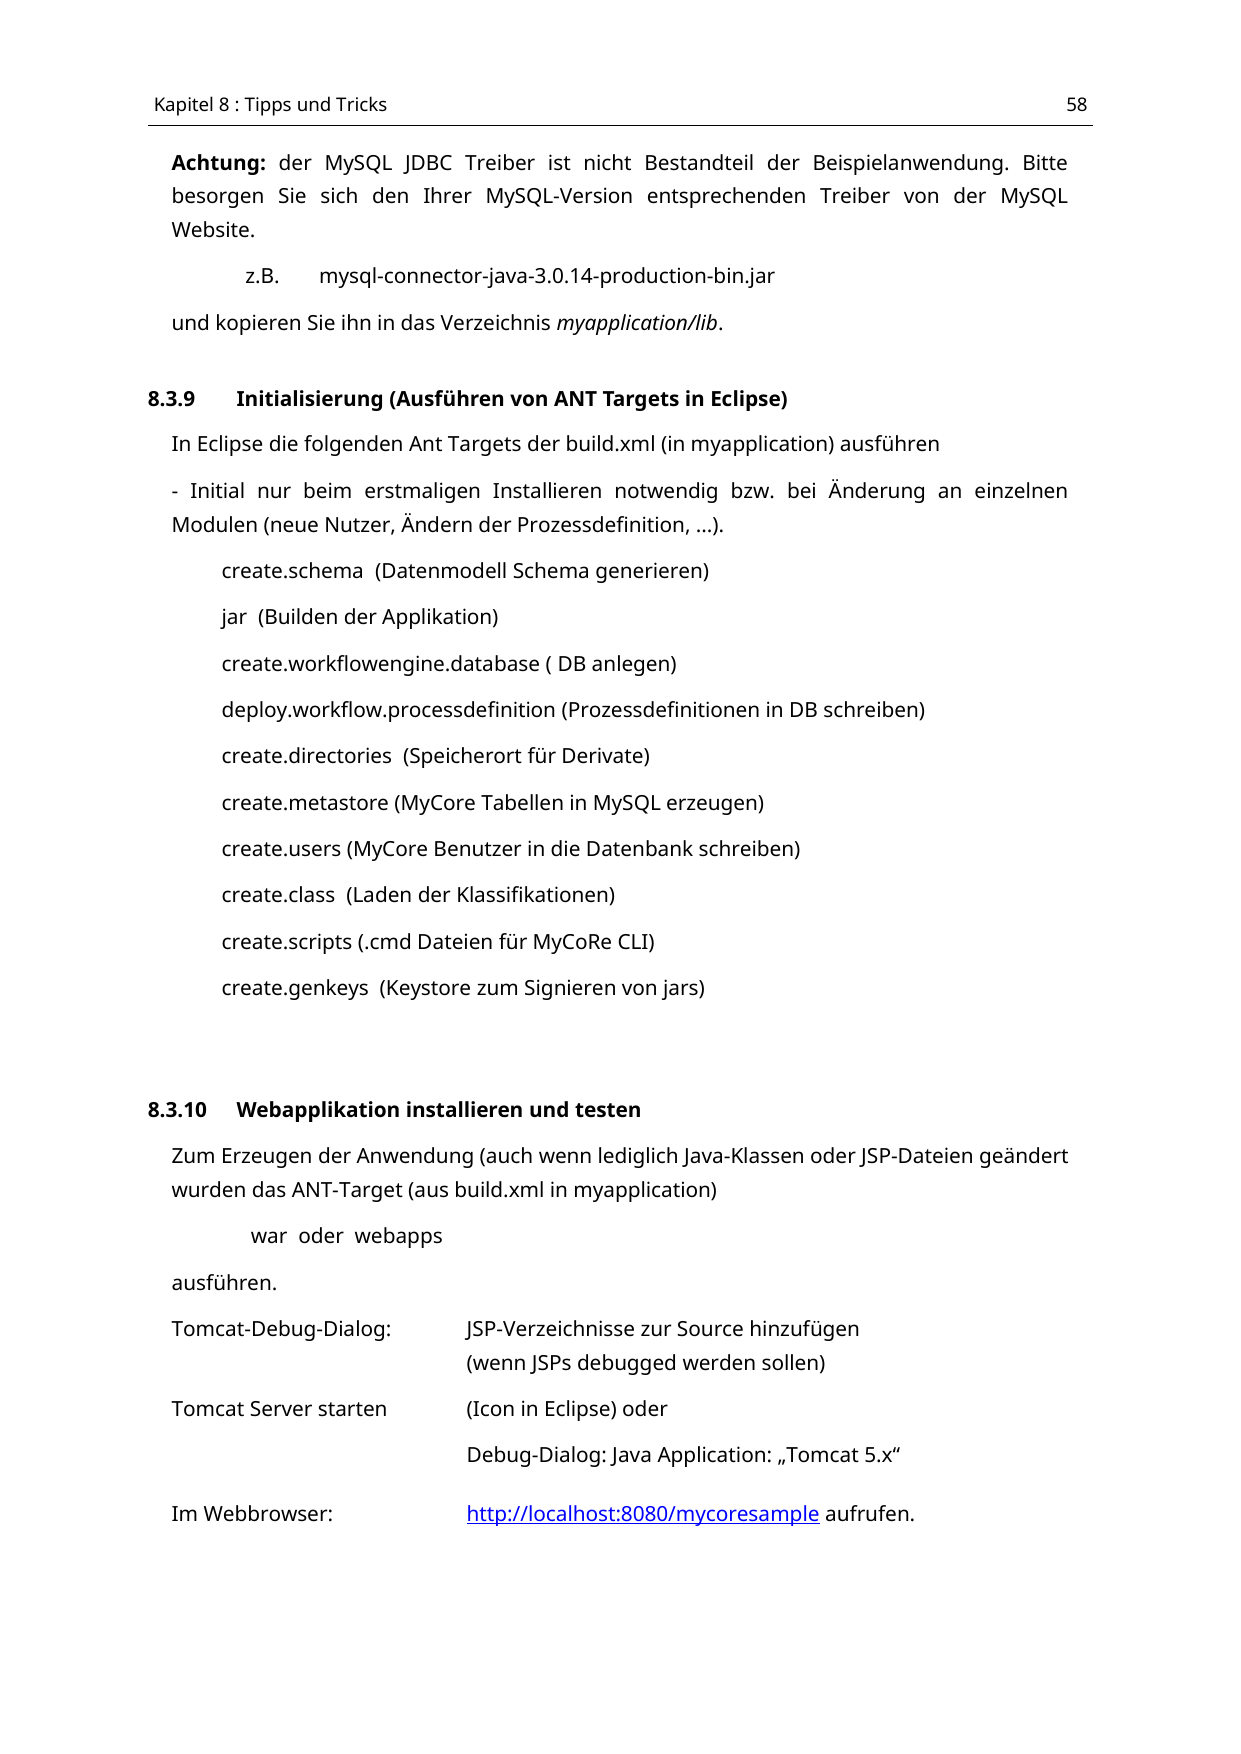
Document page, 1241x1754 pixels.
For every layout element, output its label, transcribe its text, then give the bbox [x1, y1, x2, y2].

text deploy.workflow.processdefinition (Prozessdefinitionen in DB schreiben) [221, 695, 1069, 723]
text create.class (Laden der Klassifikationen) [221, 881, 1069, 909]
text war oder webapps [171, 1221, 1069, 1249]
text Tomcat-Debug-Dialog: JSP-Verzeichnisse zur Source hinzufügen (wenn JSPs debugged werden sollen) [171, 1314, 1069, 1376]
text create.directories (Speicherort für Derivate) [221, 741, 1069, 770]
text create.metastore (MyCore Tabellen in MySQL erzeugen) [221, 788, 1069, 816]
text create.schema (Datenmodell Schema generieren) [148, 556, 1069, 584]
text Zum Erzeugen der Anwendung (auch wenn lediglich Java-Klassen oder JSP-Dateien geändert wurden das ANT-Target (aus build.xml in myapplication) [171, 1141, 1069, 1203]
text und kopieren Sie ihn in das Verzeichnis myapplication/lib. [171, 308, 1069, 336]
text Tomcat Server starten (Icon in Eclipse) oder [171, 1394, 1069, 1422]
text ausführen. [171, 1268, 1069, 1296]
text create.scripts (.cmd Dateien für MyCoRe CLI) [221, 927, 1069, 955]
text Achtung: der MySQL JDBC Treiber ist nicht Bestandteil der Beispielanwendung. Bitte besorgen Sie sich den Ihrer MySQL-Version entsprechenden Treiber von der MySQL Website. [171, 148, 1069, 243]
text In Eclipse die folgenden Ant Targets der build.xml (in myapplication) ausführen [171, 429, 1069, 458]
text Im Webbrowser: http://localhost:8080/mycoresample aufrufen. [171, 1499, 1069, 1527]
text create.genkeys (Keystore zum Signieren von jars) [221, 973, 1069, 1001]
text - Initial nur beim erstmaligen Installieren notwendig bzw. bei Änderung an einzelnen Modulen (neue Nutzer, Ändern der Prozessdefinition, ...). [171, 476, 1069, 538]
subtitle Initialisierung (Ausführen von ANT Targets in Eclipse) [148, 384, 1092, 412]
text Debug-Dialog: Java Application: „Tomcat 5.x“ [171, 1441, 1069, 1469]
text z.B. mysql-connector-java-3.0.14-production-bin.jar [171, 262, 1069, 290]
text create.users (MyCore Benutzer in die Datenbank schreiben) [221, 834, 1069, 862]
text create.workflowengine.database ( DB anlegen) [221, 649, 1069, 677]
text jar (Builden der Applikation) [221, 602, 1069, 631]
subtitle Webapplikation installieren und testen [148, 1095, 1092, 1124]
